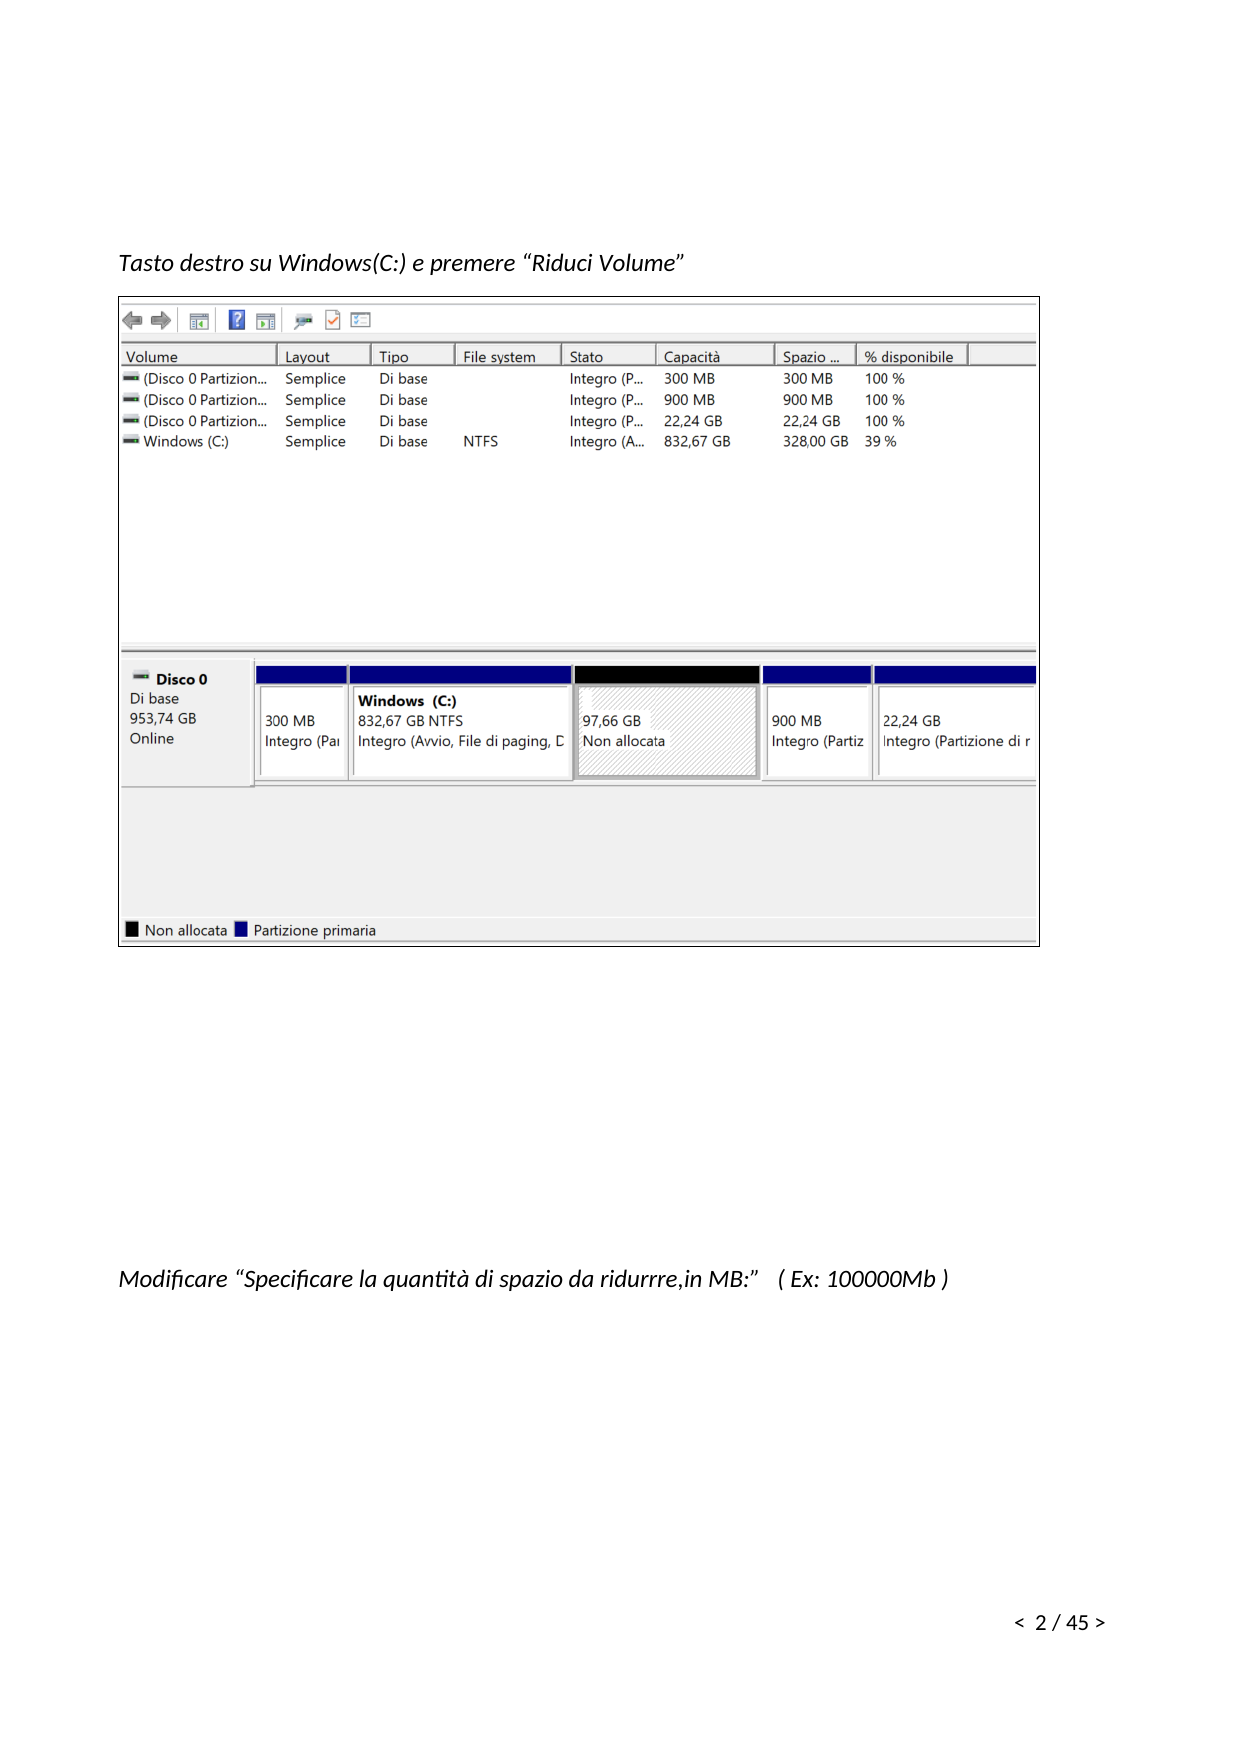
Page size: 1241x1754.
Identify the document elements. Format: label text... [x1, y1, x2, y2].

text Tasto destro su Windows(C:) e premere “Riduci Volume” [118, 247, 1122, 277]
picture [121, 299, 1037, 944]
text Modificare “Specificare la quantità di spazio da ridurrre,in MB:” ( Ex: 100000Mb ) [118, 1263, 1122, 1294]
